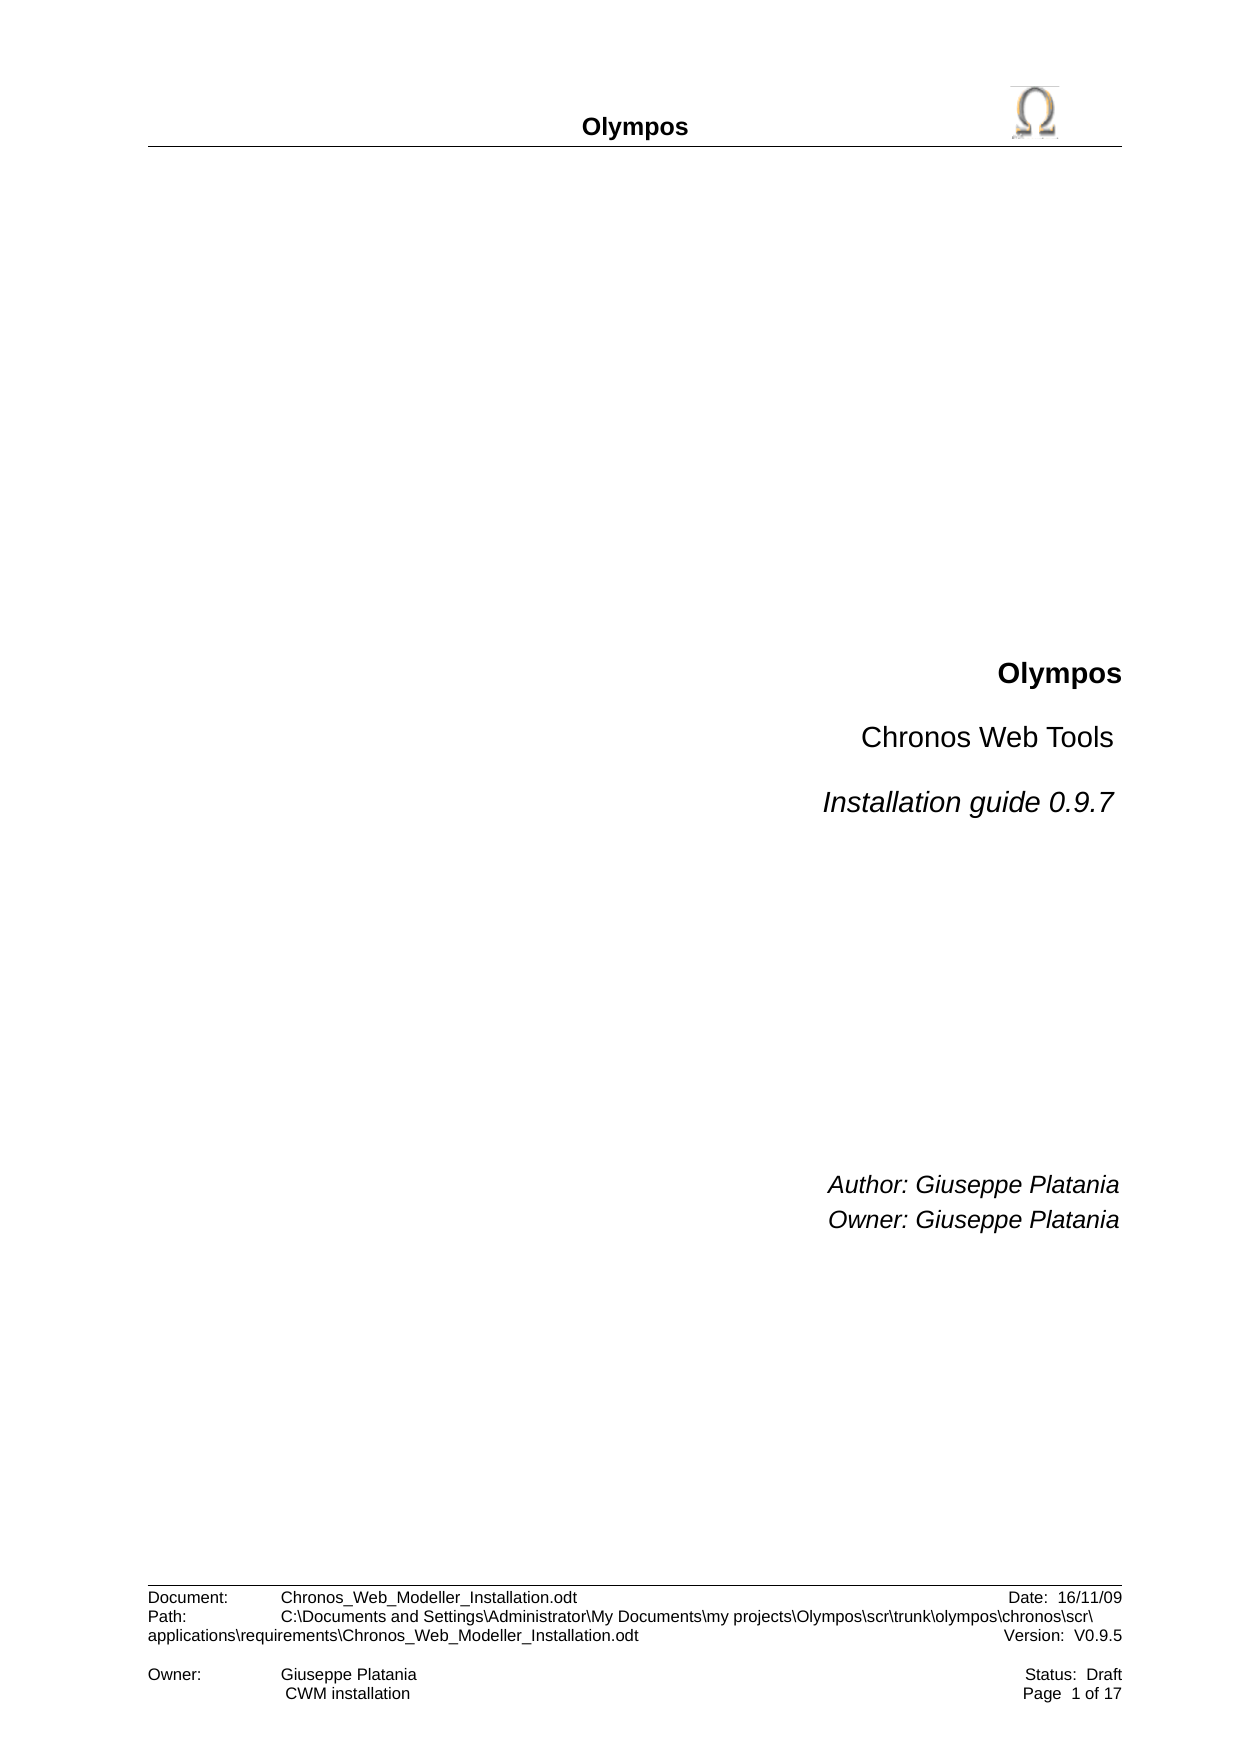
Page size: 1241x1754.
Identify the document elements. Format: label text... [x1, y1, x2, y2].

title Installation guide 0.9.7 [148, 785, 1122, 819]
subtitle Author: Giuseppe Platania [148, 1170, 1122, 1199]
picture [1010, 85, 1060, 139]
title Chronos Web Tools [148, 721, 1122, 754]
title Olympos [148, 656, 1122, 689]
subtitle Owner: Giuseppe Platania [148, 1205, 1122, 1234]
